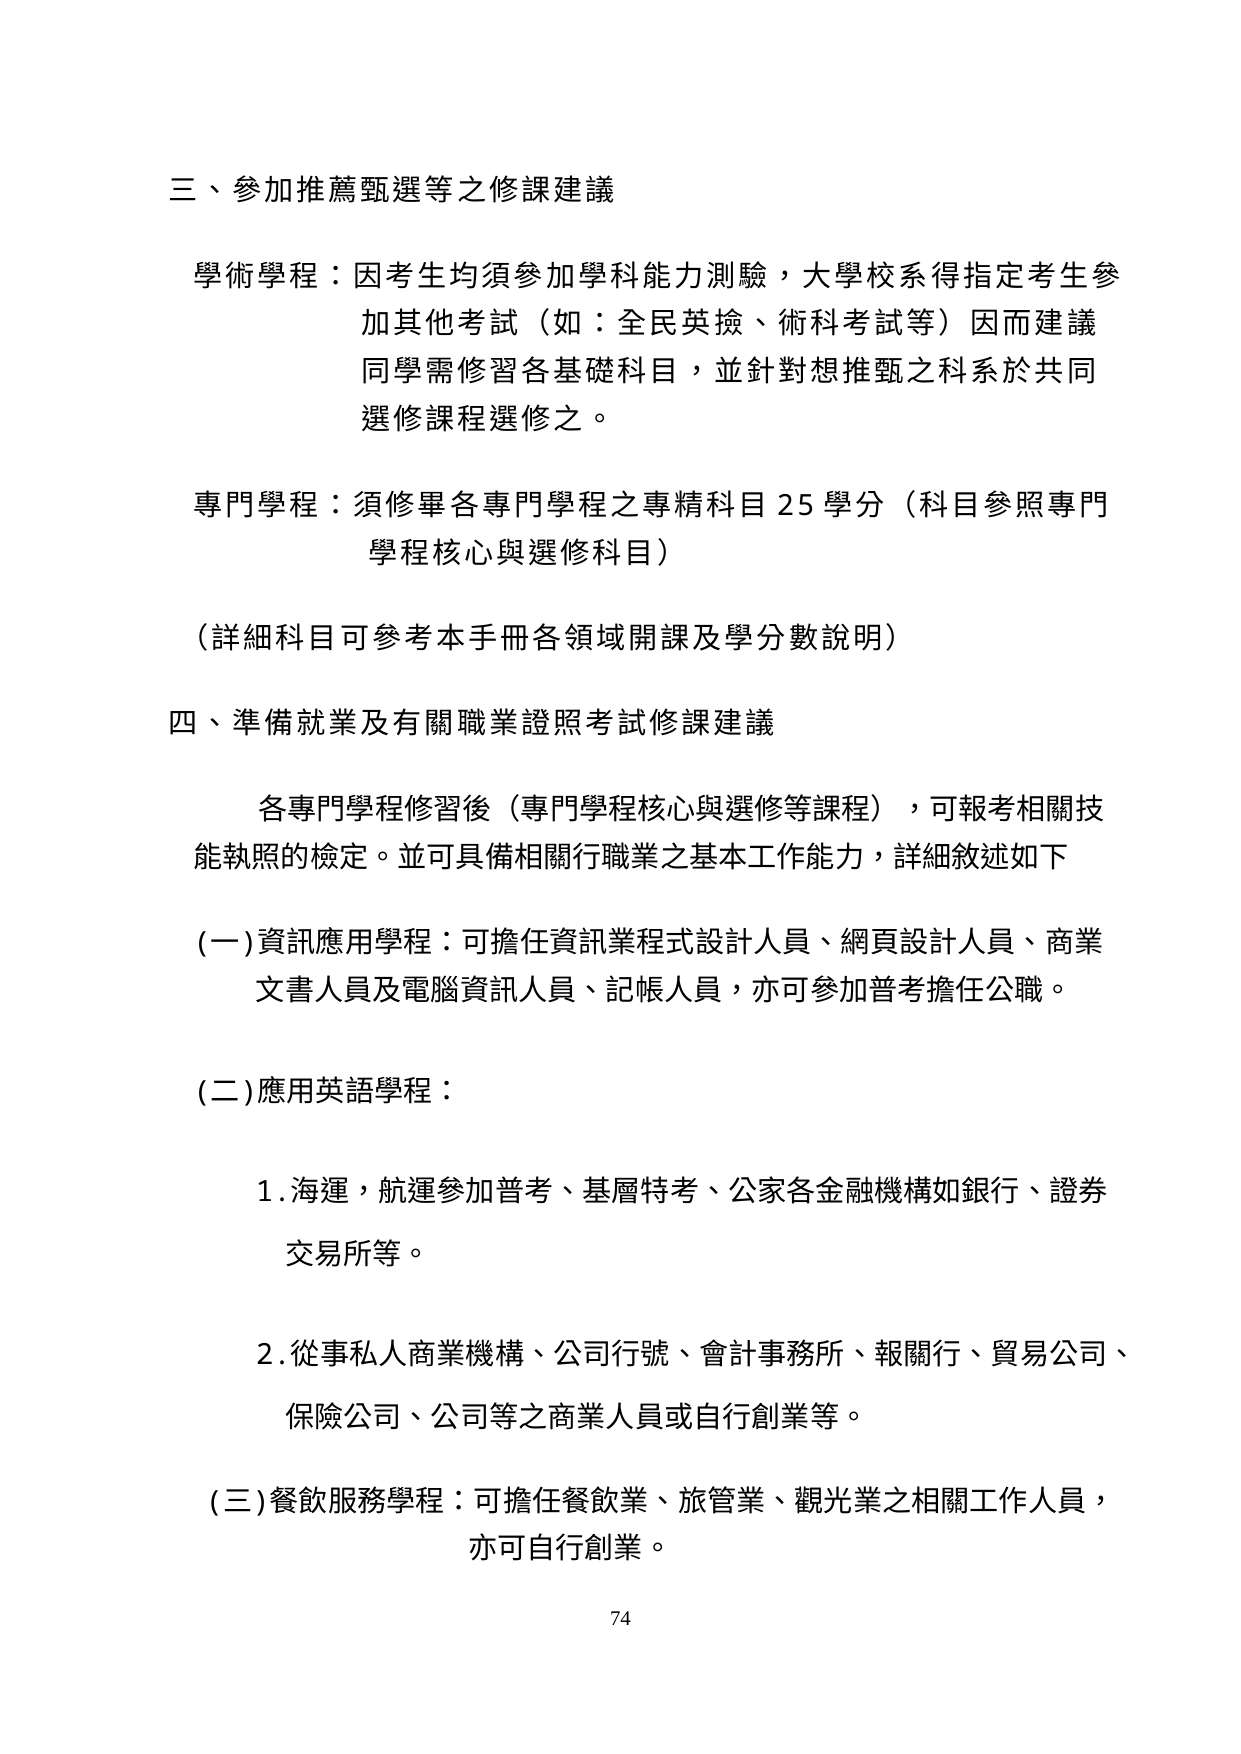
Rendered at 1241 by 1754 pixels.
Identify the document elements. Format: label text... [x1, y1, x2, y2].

text 專門學程：須修畢各專門學程之專精科目25學分（科目參照專門學程核心與選修科目） [193, 477, 1122, 573]
text 學術學程：因考生均須參加學科能力測驗，大學校系得指定考生參加其他考試（如：全民英撿、術科考試等）因而建議同學需修習各基礎科目，並針對想推甄之科系於共同選修課程選修之。 [193, 248, 1122, 439]
text 1.海運，航運參加普考、基層特考、公家各金融機構如銀行、證券交易所等。 [256, 1148, 1122, 1273]
text (一)資訊應用學程：可擔任資訊業程式設計人員、網頁設計人員、商業文書人員及電腦資訊人員、記帳人員，亦可參加普考擔任公職。 [193, 914, 1122, 1010]
text （詳細科目可參考本手冊各領域開課及學分數說明） [118, 610, 1122, 658]
text 四、準備就業及有關職業證照考試修課建議 [168, 696, 1122, 743]
text 各專門學程修習後（專門學程核心與選修等課程），可報考相關技能執照的檢定。並可具備相關行職業之基本工作能力，詳細敘述如下 [193, 781, 1122, 877]
text 三、參加推薦甄選等之修課建議 [168, 162, 1122, 210]
text 2.從事私人商業機構、公司行號、會計事務所、報關行、貿易公司、保險公司、公司等之商業人員或自行創業等。 [256, 1310, 1122, 1435]
text (二)應用英語學程： [151, 1048, 1122, 1110]
text (三)餐飲服務學程：可擔任餐飲業、旅管業、觀光業之相關工作人員，亦可自行創業。 [205, 1473, 1122, 1568]
